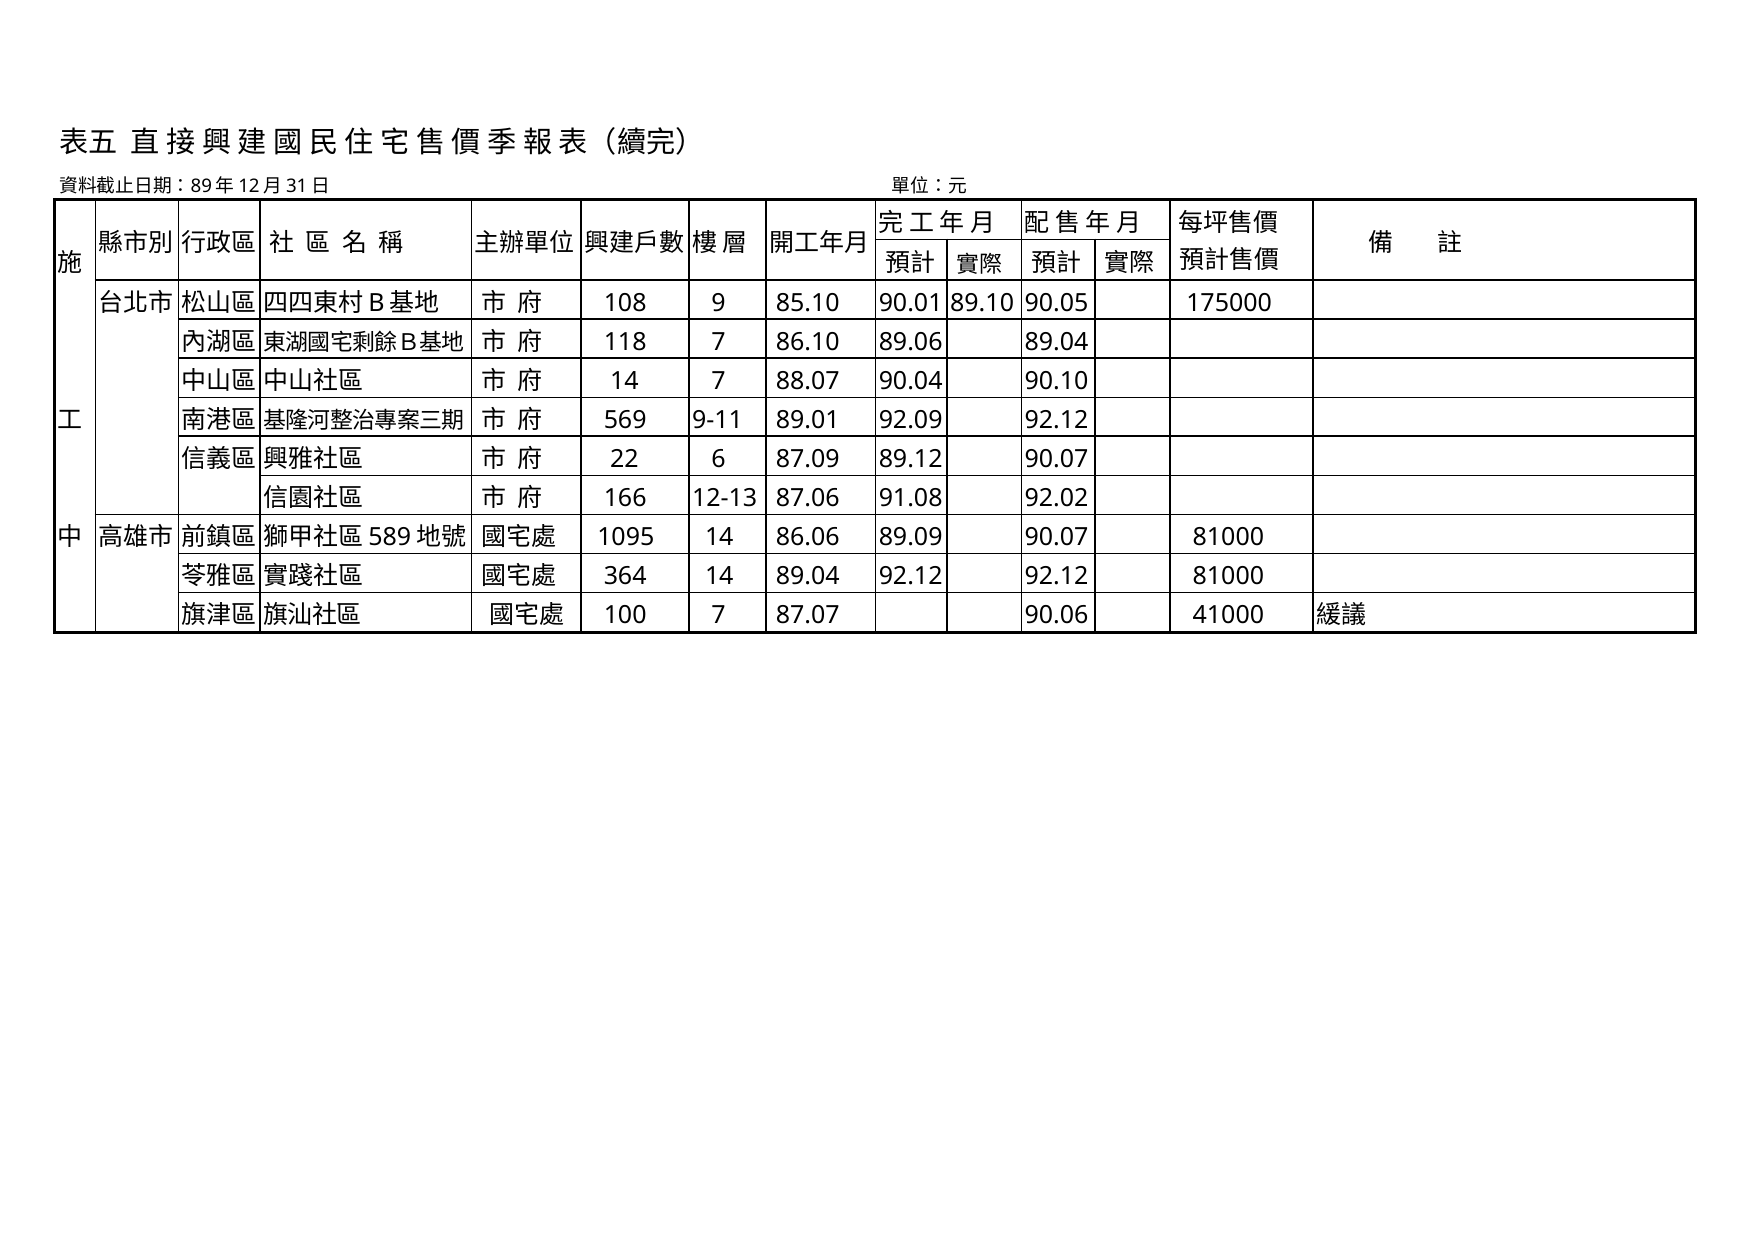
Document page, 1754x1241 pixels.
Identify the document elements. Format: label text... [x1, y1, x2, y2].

table_cell 國宅處 [472, 515, 580, 553]
table_cell [1096, 476, 1169, 513]
table_header 興建戶數 [582, 201, 688, 279]
table_cell [96, 553, 178, 592]
table_cell 92.12 [1022, 554, 1094, 592]
table_cell 108 [582, 281, 688, 318]
table_cell [1171, 359, 1312, 396]
table_cell [948, 593, 1021, 631]
table_cell [96, 475, 178, 513]
table_cell [948, 398, 1021, 435]
table_cell 90.05 [1022, 281, 1094, 318]
table_cell 85.10 [767, 281, 875, 318]
table_cell [1096, 593, 1169, 631]
table_cell 中 [56, 514, 95, 553]
table_cell 41000 [1171, 593, 1312, 631]
table_cell 國宅處 [472, 554, 580, 592]
table_cell 175000 [1171, 281, 1312, 318]
table_cell 信義區 [179, 437, 259, 474]
table_cell 14 [582, 359, 688, 396]
table_cell 高雄市 [96, 515, 178, 553]
table_cell 南港區 [179, 398, 259, 435]
table_cell 中山區 [179, 359, 259, 396]
table_cell [1171, 398, 1312, 435]
table_cell 預計 [876, 240, 946, 279]
table_cell 100 [582, 593, 688, 631]
table_cell 實際 [948, 240, 1021, 279]
table_cell [948, 476, 1021, 513]
table_cell [1096, 320, 1169, 357]
table_cell 9-11 [690, 398, 765, 435]
table_cell 89.01 [767, 398, 875, 435]
table_cell 90.04 [876, 359, 946, 396]
table_cell 施 [56, 239, 95, 279]
table_cell 獅甲社區589地號 [261, 515, 471, 553]
table_cell [96, 592, 178, 631]
table_cell 90.01 [876, 281, 946, 318]
table_cell [948, 515, 1021, 553]
table_cell 緩議 [1314, 593, 1694, 631]
table_cell [948, 359, 1021, 396]
table_cell 1095 [582, 515, 688, 553]
table_cell 89.06 [876, 320, 946, 357]
table_cell 91.08 [876, 476, 946, 513]
table_cell [1171, 320, 1312, 357]
table_cell [56, 318, 95, 357]
table_cell 90.07 [1022, 515, 1094, 553]
table_cell [56, 279, 95, 318]
table_cell 88.07 [767, 359, 875, 396]
table_header 開工年月 [767, 201, 875, 279]
table_cell 87.09 [767, 437, 875, 474]
table_cell 苓雅區 [179, 554, 259, 592]
table_cell 14 [690, 554, 765, 592]
table_cell [1314, 515, 1694, 553]
table_cell 90.10 [1022, 359, 1094, 396]
table_cell 實際 [1096, 240, 1169, 279]
table_cell 89.04 [1022, 320, 1094, 357]
table_header 完 工 年 月 [876, 201, 1021, 238]
table_cell [56, 357, 95, 396]
table_cell 市 府 [472, 281, 580, 318]
table_cell 東湖國宅剩餘Ｂ基地 [261, 320, 471, 357]
table_cell 81000 [1171, 515, 1312, 553]
table_cell [1314, 398, 1694, 435]
table_header 社 區 名 稱 [261, 201, 471, 279]
table_cell [1096, 398, 1169, 435]
table_cell [1171, 476, 1312, 513]
table_cell [1314, 320, 1694, 357]
table_cell [1314, 359, 1694, 396]
table_header 縣市別 [96, 201, 178, 279]
table_cell 四四東村B基地 [261, 281, 471, 318]
table_cell 松山區 [179, 281, 259, 318]
table_cell [96, 357, 178, 396]
table_cell [1314, 554, 1694, 592]
table_cell [96, 318, 178, 357]
table_cell 市 府 [472, 476, 580, 513]
table_cell 92.12 [876, 554, 946, 592]
table_header 主辦單位 [472, 201, 580, 279]
table_cell 90.06 [1022, 593, 1094, 631]
table_cell 569 [582, 398, 688, 435]
table_cell 118 [582, 320, 688, 357]
table_cell 14 [690, 515, 765, 553]
table_cell [1096, 554, 1169, 592]
table_header 備 註 [1314, 201, 1694, 279]
table_cell [1096, 515, 1169, 553]
table_cell 市 府 [472, 320, 580, 357]
table_cell [1314, 437, 1694, 474]
table_cell 台北市 [96, 281, 178, 318]
table_header 配 售 年 月 [1022, 201, 1169, 238]
table_header 樓 層 [690, 201, 765, 279]
table_cell 國宅處 [472, 593, 580, 631]
table_cell 市 府 [472, 359, 580, 396]
table_cell [179, 475, 259, 513]
table_cell 86.06 [767, 515, 875, 553]
table_cell 興雅社區 [261, 437, 471, 474]
table_cell 6 [690, 437, 765, 474]
table_cell [1314, 476, 1694, 513]
table_cell 87.06 [767, 476, 875, 513]
table_cell 92.12 [1022, 398, 1094, 435]
table_cell 內湖區 [179, 320, 259, 357]
table_cell [1096, 437, 1169, 474]
table_header 行政區 [179, 201, 259, 279]
table_header 每坪售價 預計售價 [1171, 201, 1312, 279]
table_cell 前鎮區 [179, 515, 259, 553]
table_cell 22 [582, 437, 688, 474]
table_cell 基隆河整治專案三期 [261, 398, 471, 435]
table_cell 90.07 [1022, 437, 1094, 474]
table_cell 工 [56, 396, 95, 435]
table_cell 81000 [1171, 554, 1312, 592]
table_cell 市 府 [472, 398, 580, 435]
table_header [56, 201, 95, 238]
table_cell 中山社區 [261, 359, 471, 396]
table_cell [1314, 281, 1694, 318]
table_cell [948, 320, 1021, 357]
table_cell [96, 396, 178, 435]
table_cell 89.09 [876, 515, 946, 553]
table_cell 7 [690, 359, 765, 396]
table_cell [56, 592, 95, 631]
table_cell 166 [582, 476, 688, 513]
table_cell 86.10 [767, 320, 875, 357]
table_cell 87.07 [767, 593, 875, 631]
table_cell [1171, 437, 1312, 474]
table_cell 7 [690, 593, 765, 631]
table_cell 92.09 [876, 398, 946, 435]
table_cell 92.02 [1022, 476, 1094, 513]
table_cell 旗津區 [179, 593, 259, 631]
table_cell 實踐社區 [261, 554, 471, 592]
table_cell [948, 437, 1021, 474]
table_cell [1096, 359, 1169, 396]
table_cell 89.12 [876, 437, 946, 474]
table_cell 預計 [1022, 240, 1094, 279]
table_cell [948, 554, 1021, 592]
table_cell [1096, 281, 1169, 318]
table_cell [876, 593, 946, 631]
table_cell 89.04 [767, 554, 875, 592]
text 表五 直 接 興 建 國 民 住 宅 售 價 季 報 表（續完） [59, 118, 1695, 160]
table_cell 7 [690, 320, 765, 357]
table_cell 信園社區 [261, 476, 471, 513]
text 資料截止日期：89年12月31日 單位：元 [59, 160, 1695, 198]
table_cell [56, 553, 95, 592]
table_cell 市 府 [472, 437, 580, 474]
table_cell 89.10 [948, 281, 1021, 318]
table_cell 364 [582, 554, 688, 592]
table_cell 9 [690, 281, 765, 318]
table_cell 12-13 [690, 476, 765, 513]
table_cell [56, 475, 95, 513]
table_cell [96, 435, 178, 474]
table_cell 旗汕社區 [261, 593, 471, 631]
table_cell [56, 435, 95, 474]
